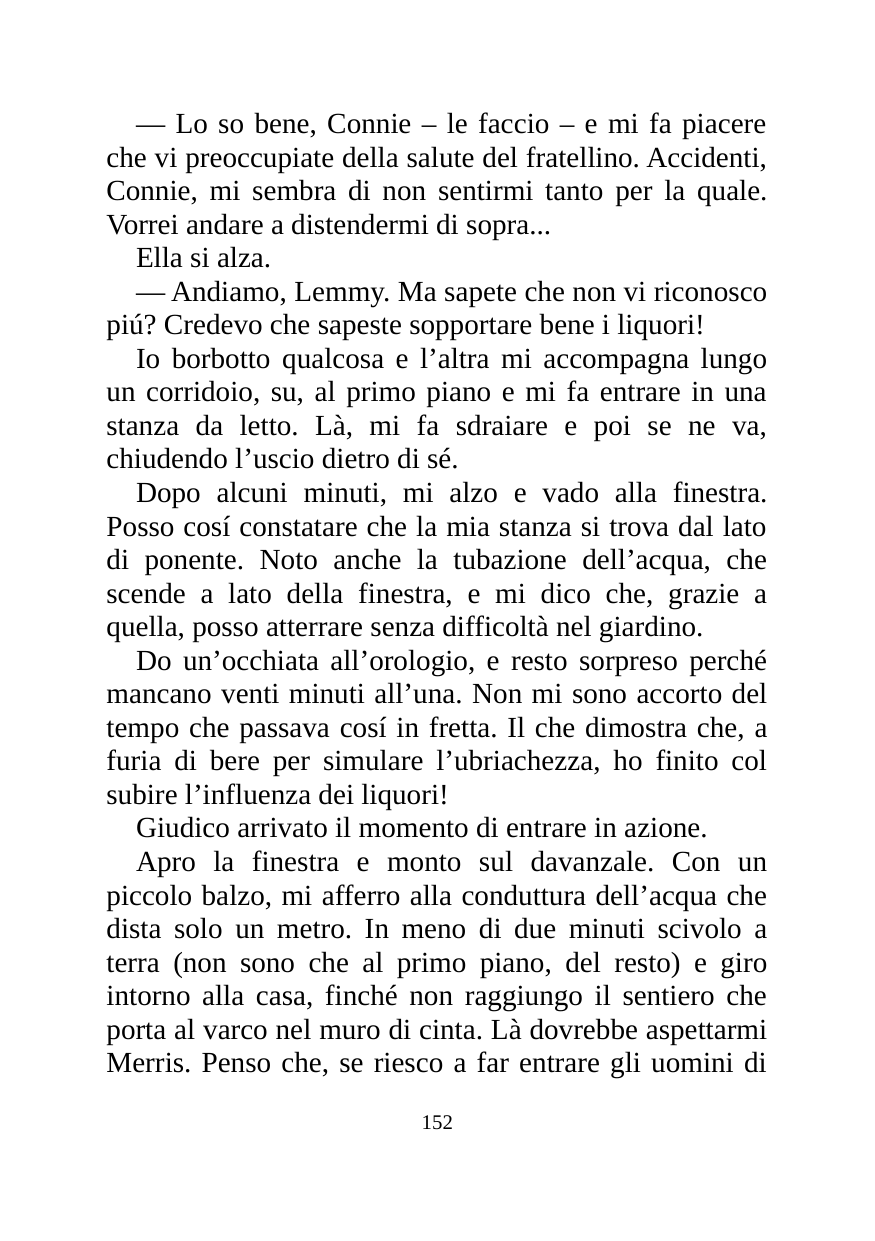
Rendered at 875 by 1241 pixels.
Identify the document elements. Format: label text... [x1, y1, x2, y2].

text — Lo so bene, Connie – le faccio – e mi fa piacere che vi preoccupiate della salute del fratellino. Accidenti, Connie, mi sembra di non sentirmi tanto per la quale. Vorrei andare a distendermi di sopra... [106, 106, 768, 240]
text Dopo alcuni minuti, mi alzo e vado alla finestra. Posso cosí constatare che la mia stanza si trova dal lato di ponente. Noto anche la tubazione dell’acqua, che scende a lato della finestra, e mi dico che, grazie a quella, posso atterrare senza difficoltà nel giardino. [106, 475, 768, 643]
text Io borbotto qualcosa e l’altra mi accompagna lungo un corridoio, su, al primo piano e mi fa entrare in una stanza da letto. Là, mi fa sdraiare e poi se ne va, chiudendo l’uscio dietro di sé. [106, 341, 768, 475]
text — Andiamo, Lemmy. Ma sapete che non vi riconosco piú? Credevo che sapeste sopportare bene i liquori! [106, 274, 768, 341]
text Ella si alza. [106, 240, 768, 274]
text Apro la finestra e monto sul davanzale. Con un piccolo balzo, mi afferro alla conduttura dell’acqua che dista solo un metro. In meno di due minuti scivolo a terra (non sono che al primo piano, del resto) e giro intorno alla casa, finché non raggiungo il sentiero che porta al varco nel muro di cinta. Là dovrebbe aspettarmi Merris. Penso che, se riesco a far entrare gli uomini di [106, 844, 768, 1079]
text Do un’occhiata all’orologio, e resto sorpreso perché mancano venti minuti all’una. Non mi sono accorto del tempo che passava cosí in fretta. Il che dimostra che, a furia di bere per simulare l’ubriachezza, ho finito col subire l’influenza dei liquori! [106, 643, 768, 811]
text Giudico arrivato il momento di entrare in azione. [106, 811, 768, 844]
